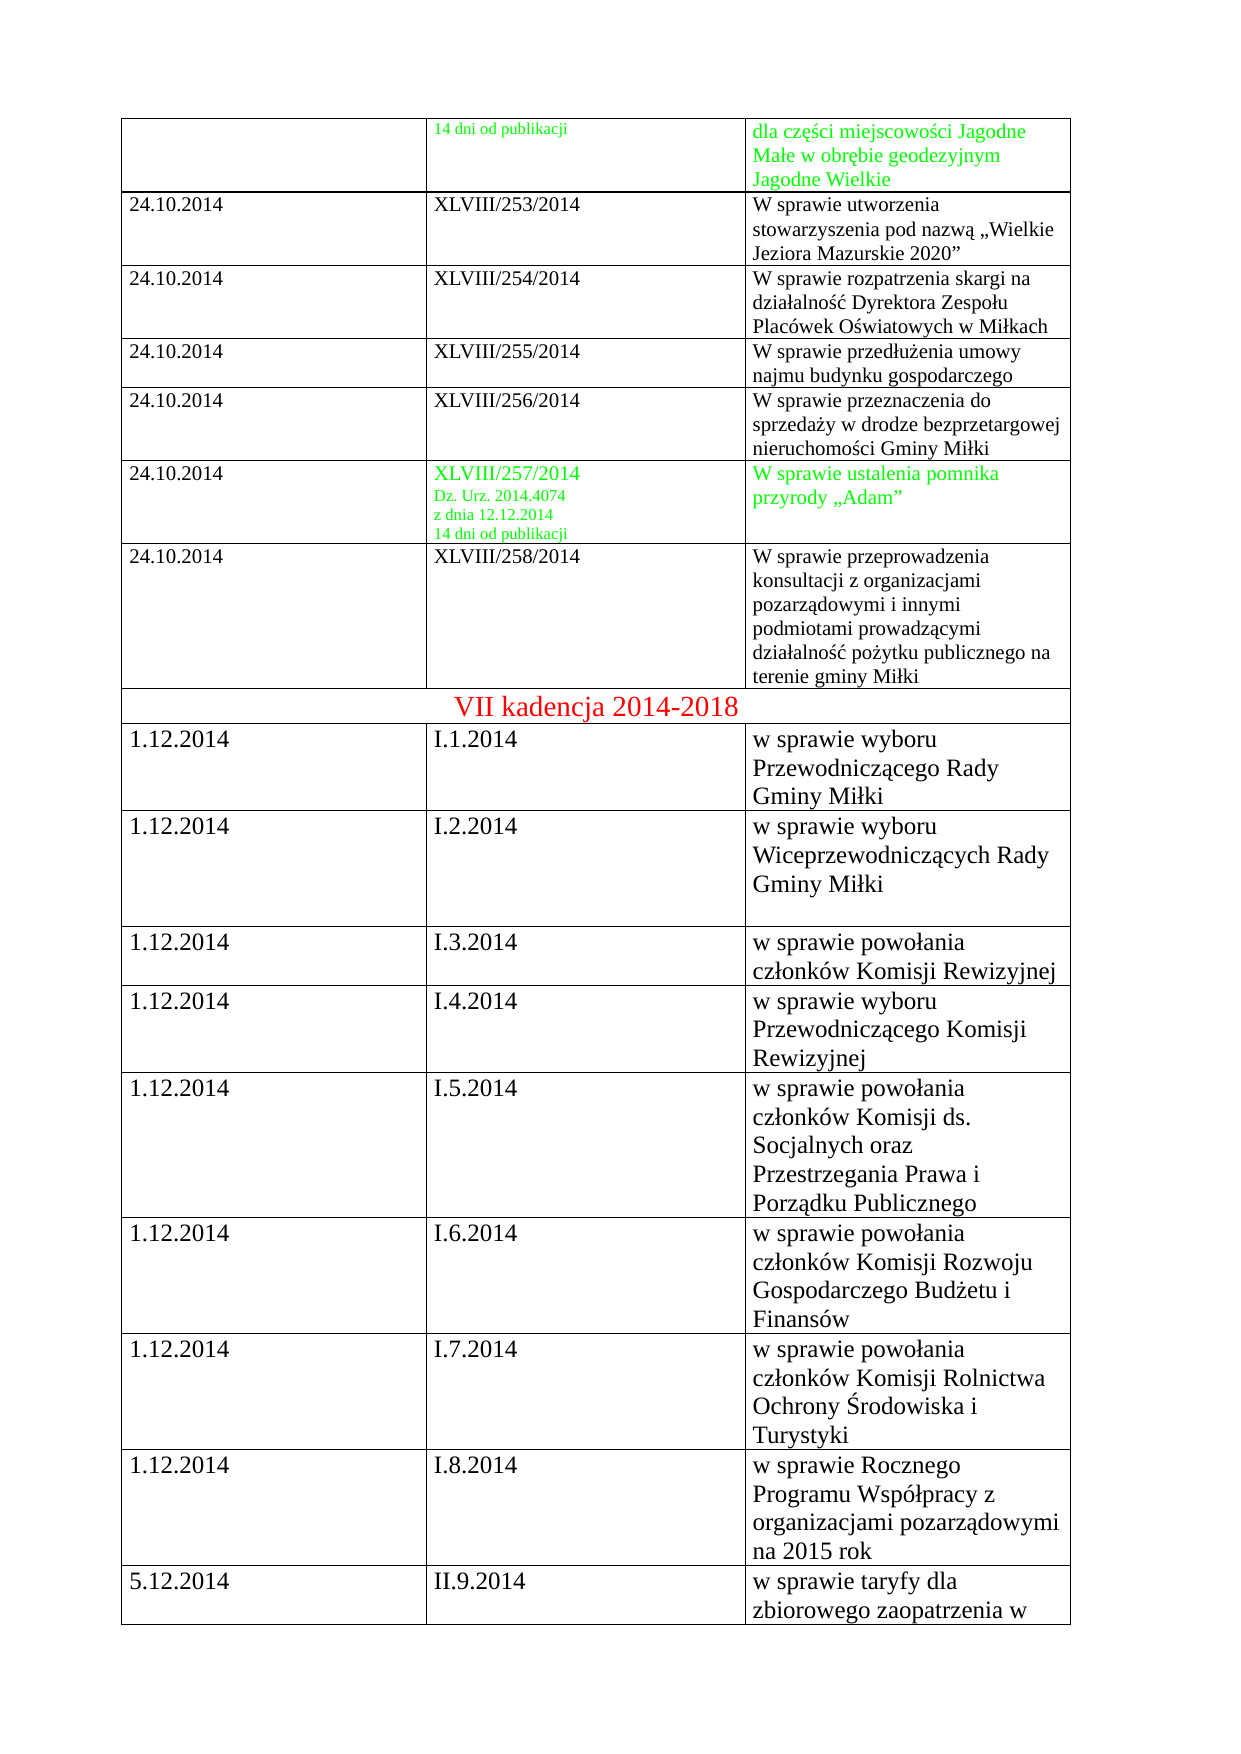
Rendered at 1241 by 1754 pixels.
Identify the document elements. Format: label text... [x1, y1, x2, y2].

table_cell 1.12.2014 [122, 1218, 426, 1333]
table_cell XLVIII/253/2014 [427, 193, 745, 264]
table_cell W sprawie przedłużenia umowy najmu budynku gospodarczego [746, 339, 1070, 387]
table_cell [122, 119, 426, 191]
table_cell VII kadencja 2014-2018 [122, 689, 1070, 723]
table_cell XLVIII/256/2014 [427, 388, 745, 460]
table_cell 1.12.2014 [122, 724, 426, 810]
table_cell W sprawie utworzenia stowarzyszenia pod nazwą „Wielkie Jeziora Mazurskie 2020” [746, 193, 1070, 264]
table_cell I.3.2014 [427, 927, 745, 985]
table_cell I.4.2014 [427, 986, 745, 1072]
table_cell II.9.2014 [427, 1566, 745, 1623]
table_cell 1.12.2014 [122, 986, 426, 1072]
table_cell 1.12.2014 [122, 1450, 426, 1565]
table_cell w sprawie wyboru Wiceprzewodniczących Rady Gminy Miłki [746, 811, 1070, 926]
table_cell w sprawie wyboru Przewodniczącego Komisji Rewizyjnej [746, 986, 1070, 1072]
table_cell 24.10.2014 [122, 461, 426, 543]
table_cell 1.12.2014 [122, 1073, 426, 1217]
table_cell 24.10.2014 [122, 339, 426, 387]
table_cell XLVIII/254/2014 [427, 266, 745, 338]
table_cell 1.12.2014 [122, 1334, 426, 1449]
table_cell w sprawie wyboru Przewodniczącego Rady Gminy Miłki [746, 724, 1070, 810]
table_cell w sprawie powołania członków Komisji Rewizyjnej [746, 927, 1070, 985]
table_cell I.2.2014 [427, 811, 745, 926]
table_cell w sprawie powołania członków Komisji Rolnictwa Ochrony Środowiska i Turystyki [746, 1334, 1070, 1449]
table_cell dla części miejscowości Jagodne Małe w obrębie geodezyjnym Jagodne Wielkie [746, 119, 1070, 191]
table_cell I.8.2014 [427, 1450, 745, 1565]
table_cell 24.10.2014 [122, 266, 426, 338]
table_cell W sprawie przeprowadzenia konsultacji z organizacjami pozarządowymi i innymi podmiotami prowadzącymi działalność pożytku publicznego na terenie gminy Miłki [746, 544, 1070, 688]
table_cell I.5.2014 [427, 1073, 745, 1217]
table_cell 14 dni od publikacji [427, 119, 745, 191]
table_cell w sprawie powołania członków Komisji Rozwoju Gospodarczego Budżetu i Finansów [746, 1218, 1070, 1333]
table_cell w sprawie taryfy dla zbiorowego zaopatrzenia w [746, 1566, 1070, 1623]
table_cell W sprawie ustalenia pomnika przyrody „Adam” [746, 461, 1070, 543]
table_cell w sprawie Rocznego Programu Współpracy z organizacjami pozarządowymi na 2015 rok [746, 1450, 1070, 1565]
table_cell XLVIII/257/2014 Dz. Urz. 2014.4074 z dnia 12.12.2014 14 dni od publikacji [427, 461, 745, 543]
table_cell 5.12.2014 [122, 1566, 426, 1623]
table_cell I.1.2014 [427, 724, 745, 810]
table_cell 24.10.2014 [122, 193, 426, 264]
table_cell 24.10.2014 [122, 544, 426, 688]
table_cell w sprawie powołania członków Komisji ds. Socjalnych oraz Przestrzegania Prawa i Porządku Publicznego [746, 1073, 1070, 1217]
table_cell 1.12.2014 [122, 927, 426, 985]
table_cell 1.12.2014 [122, 811, 426, 926]
table_cell I.6.2014 [427, 1218, 745, 1333]
table_cell XLVIII/255/2014 [427, 339, 745, 387]
table_cell W sprawie rozpatrzenia skargi na działalność Dyrektora Zespołu Placówek Oświatowych w Miłkach [746, 266, 1070, 338]
table_cell W sprawie przeznaczenia do sprzedaży w drodze bezprzetargowej nieruchomości Gminy Miłki [746, 388, 1070, 460]
table_cell XLVIII/258/2014 [427, 544, 745, 688]
table_cell I.7.2014 [427, 1334, 745, 1449]
table_cell 24.10.2014 [122, 388, 426, 460]
